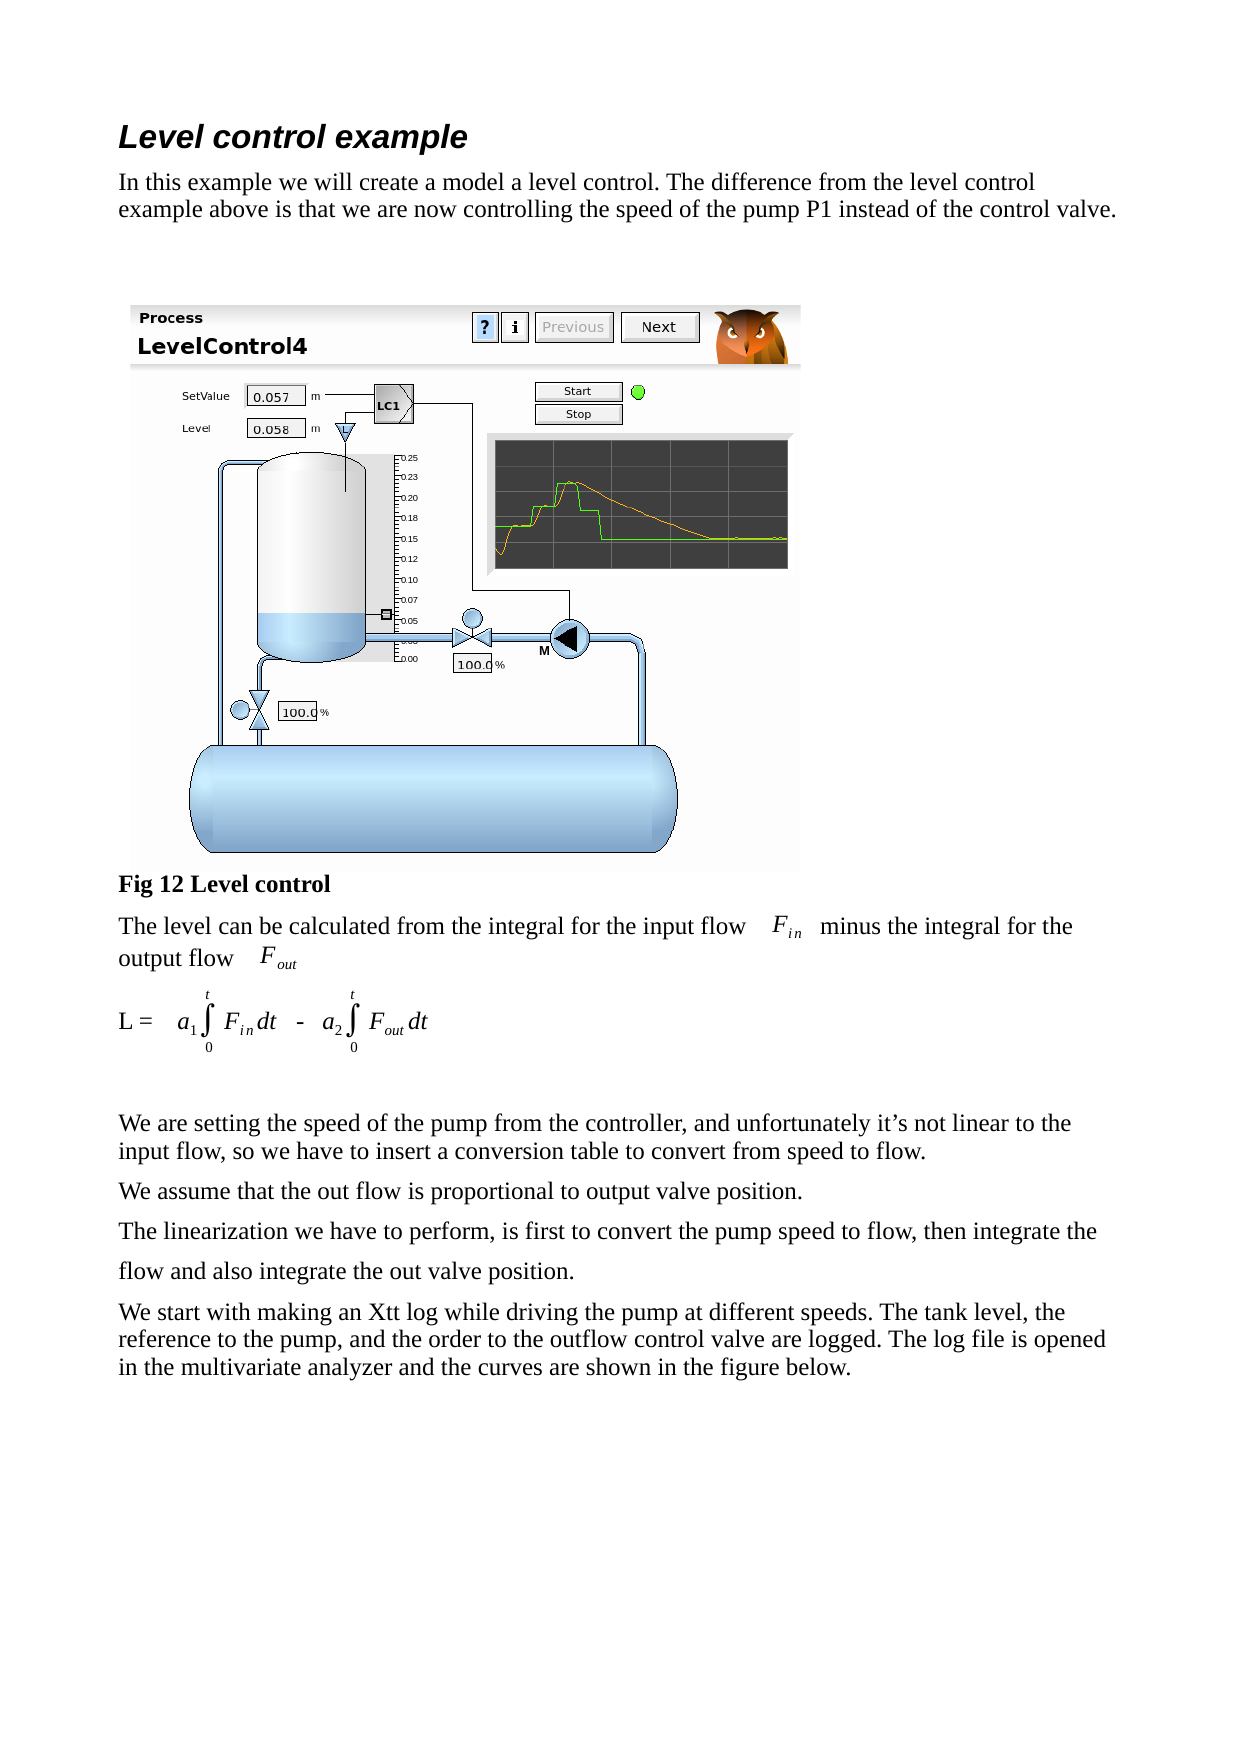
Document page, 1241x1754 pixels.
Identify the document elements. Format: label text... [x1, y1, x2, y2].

text Fig 12 Level control [118, 871, 1122, 898]
text The linearization we have to perform, is first to convert the pump speed to flow, then integrate the [118, 1217, 1122, 1245]
text We are setting the speed of the pump from the controller, and unfortunately it’s not linear to the input flow, so we have to insert a conversion table to convert from speed to flow. [118, 1109, 1122, 1164]
text flow and also integrate the out valve position. [118, 1257, 1122, 1285]
picture [130, 305, 801, 871]
text The level can be calculated from the integral for the input flow minus the integral for the output flow [118, 911, 1122, 973]
text We assume that the out flow is proportional to output valve position. [118, 1177, 1122, 1205]
text In this example we will create a model a level control. The difference from the level control example above is that we are now controlling the speed of the pump P1 instead of the control valve. [118, 168, 1122, 223]
text L = - [118, 986, 1122, 1056]
subtitle Level control example [118, 118, 1122, 155]
text We start with making an Xtt log while driving the pump at different speeds. The tank level, the reference to the pump, and the order to the outflow control valve are logged. The log file is opened in the multivariate analyzer and the curves are shown in the figure below. [118, 1298, 1122, 1381]
